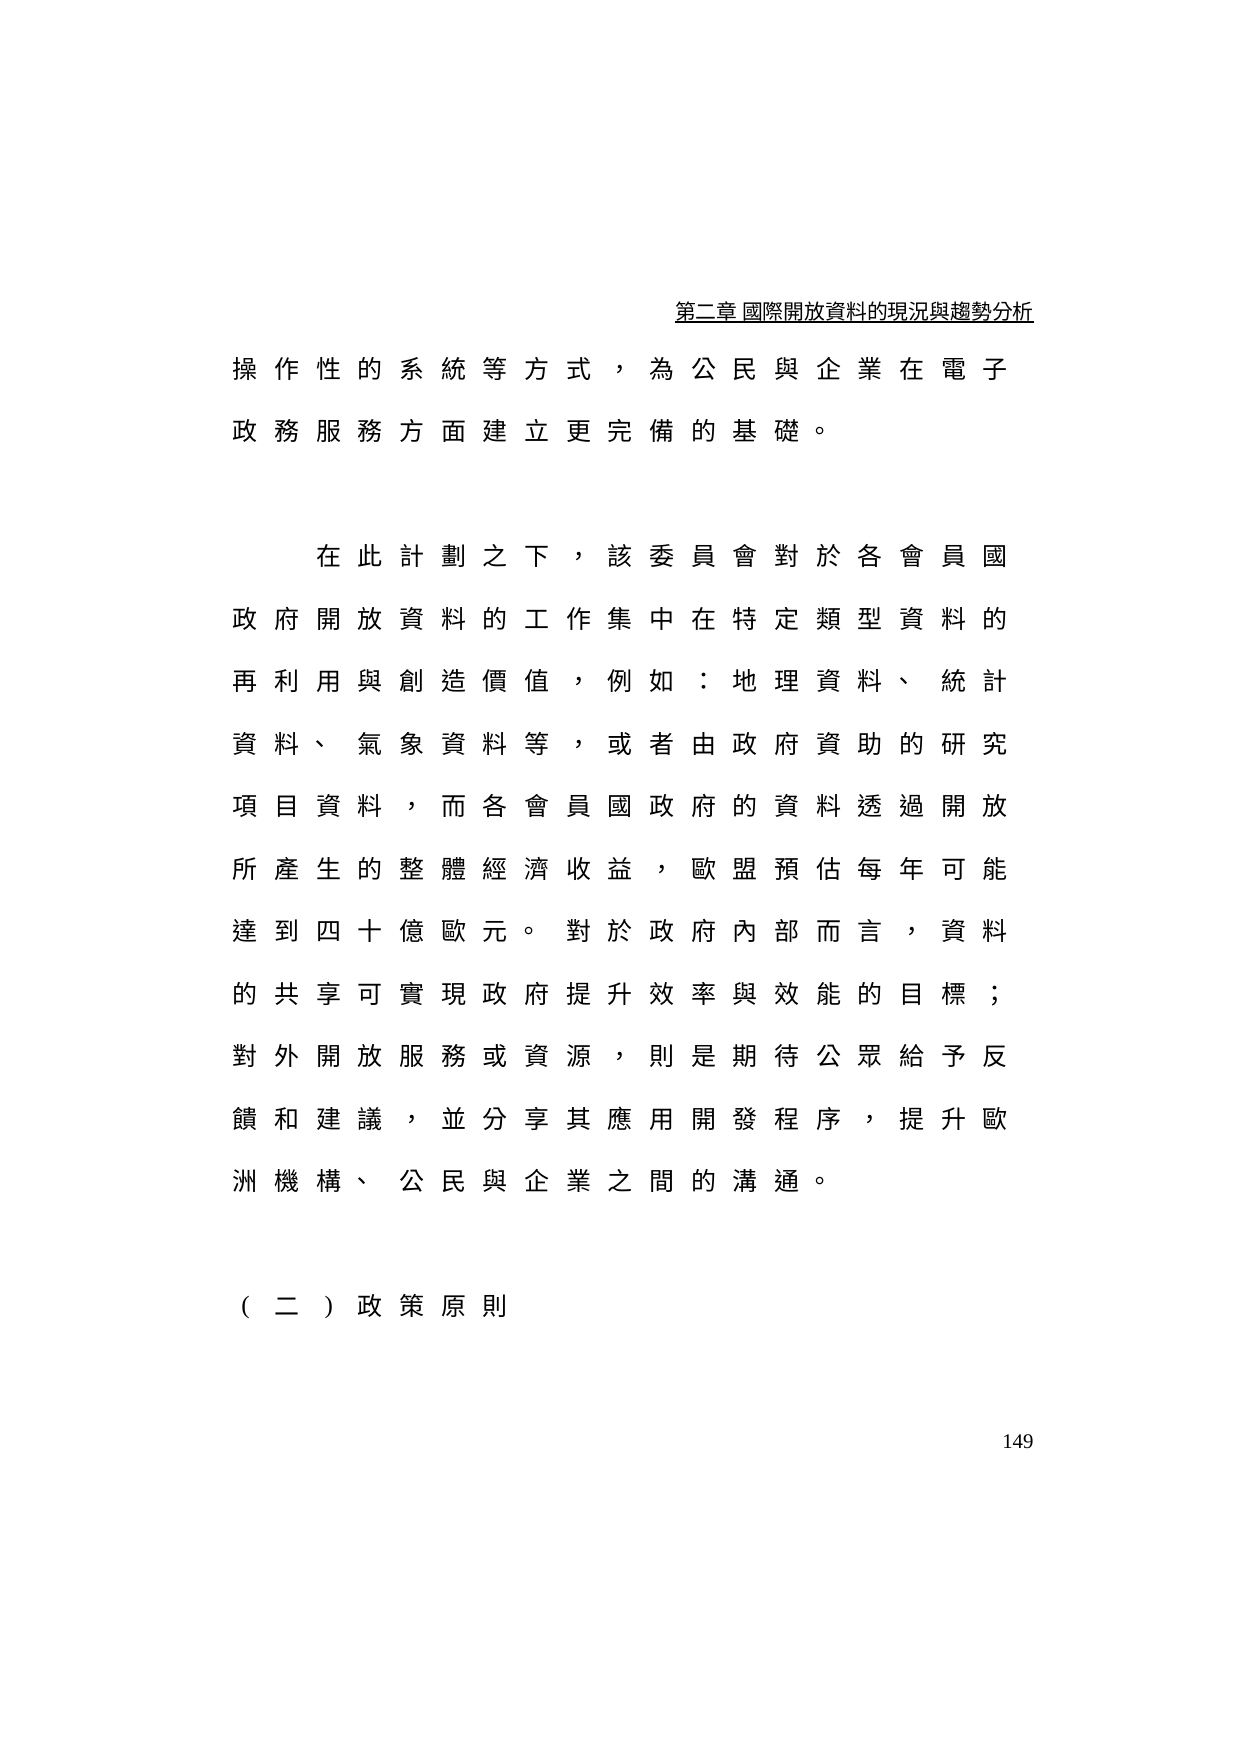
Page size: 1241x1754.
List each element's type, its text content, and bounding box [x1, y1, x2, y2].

text (二)政策原則 [224, 1263, 1016, 1326]
text 操作性的系統等方式，為公民與企業在電子政務服務方面建立更完備的基礎。 [224, 326, 1016, 451]
text 在此計劃之下，該委員會對於各會員國政府開放資料的工作集中在特定類型資料的再利用與創造價值，例如：地理資料、統計資料、氣象資料等，或者由政府資助的研究項目資料，而各會員國政府的資料透過開放所產生的整體經濟收益，歐盟預估每年可能達到四十億歐元。對於政府內部而言，資料的共享可實現政府提升效率與效能的目標；對外開放服務或資源，則是期待公眾給予反饋和建議，並分享其應用開發程序，提升歐洲機構、公民與企業之間的溝通。 [224, 513, 1016, 1201]
